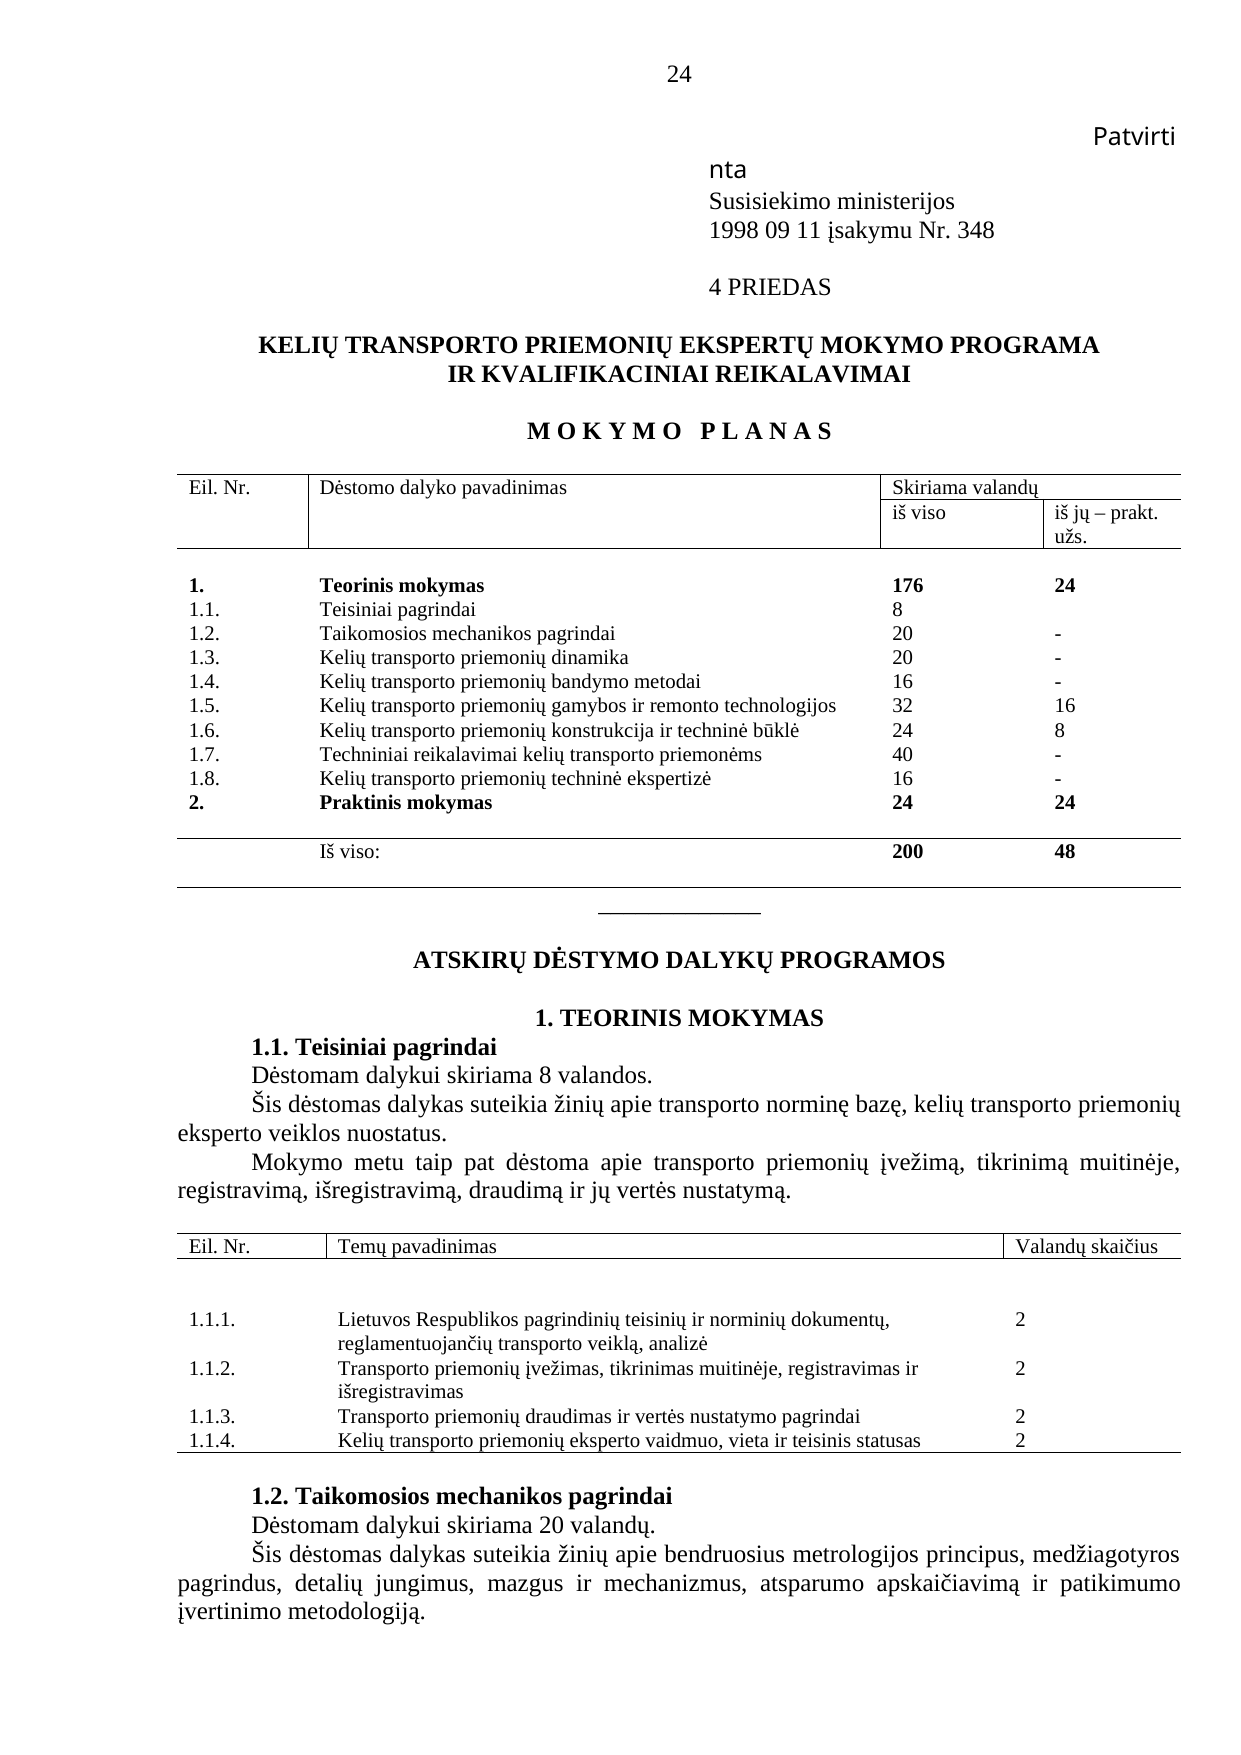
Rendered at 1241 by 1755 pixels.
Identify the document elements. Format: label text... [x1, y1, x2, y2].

text Dėstomam dalykui skiriama 8 valandos. [177, 1061, 1181, 1089]
table_cell 1.1. [177, 597, 308, 621]
table_cell 1.1.1. [177, 1307, 326, 1331]
table_cell 16 [881, 766, 1043, 790]
table_cell 1.1.2. [177, 1355, 326, 1379]
table_cell 2. [177, 790, 308, 814]
text 1. TEORINIS MOKYMAS [177, 1003, 1181, 1032]
table_cell - [1043, 645, 1181, 669]
table_header Dėstomo dalyko pavadinimas [309, 475, 880, 548]
table_cell 1. [177, 573, 308, 597]
table_cell 24 [1043, 790, 1181, 814]
table_cell [177, 839, 308, 863]
table_cell 20 [881, 621, 1043, 645]
table_cell [1043, 549, 1181, 573]
table_cell 1.1.3. [177, 1404, 326, 1428]
table_cell 1.3. [177, 645, 308, 669]
table_header Eil. Nr. [177, 475, 308, 548]
table_cell [881, 863, 1043, 887]
table_cell 16 [881, 669, 1043, 693]
table_cell Taikomosios mechanikos pagrindai [308, 621, 881, 645]
table_header Temų pavadinimas [327, 1234, 1003, 1258]
table_cell 1.1.4. [177, 1428, 326, 1452]
table_cell 16 [1043, 694, 1181, 717]
table_header Skiriama valandų [881, 475, 1181, 499]
table_cell Lietuvos Respublikos pagrindinių teisinių ir norminių dokumentų, [326, 1307, 1004, 1331]
table_cell [326, 1259, 1004, 1283]
table_cell Kelių transporto priemonių konstrukcija ir techninė būklė [308, 718, 881, 742]
table_header Valandų skaičius [1004, 1234, 1181, 1258]
table_cell 1.4. [177, 669, 308, 693]
text Susisiekimo ministerijos [177, 186, 1181, 215]
text 4 PRIEDAS [177, 272, 1181, 301]
table_cell Kelių transporto priemonių gamybos ir remonto technologijos [308, 694, 881, 717]
table_cell - [1043, 742, 1181, 766]
table_cell 8 [881, 597, 1043, 621]
text 1.1. Teisiniai pagrindai [177, 1032, 1181, 1061]
table_cell 2 [1004, 1307, 1181, 1331]
table_header Eil. Nr. [177, 1234, 326, 1258]
text Mokymo metu taip pat dėstoma apie transporto priemonių įvežimą, tikrinimą muitinėje, registravimą, išregistravimą, draudimą ir jų vertės nustatymą. [177, 1147, 1181, 1204]
table_cell [308, 863, 881, 887]
table_cell - [1043, 621, 1181, 645]
table_cell [1004, 1259, 1181, 1283]
table_cell iš viso [881, 500, 1043, 548]
table_cell 176 [881, 573, 1043, 597]
table_cell 1.5. [177, 694, 308, 717]
table_cell iš jų – prakt. užs. [1044, 500, 1181, 548]
text MOKYMO PLANAS [177, 416, 1181, 445]
table_cell 2 [1004, 1355, 1181, 1379]
table_cell [881, 549, 1043, 573]
table_cell 1.6. [177, 718, 308, 742]
text ATSKIRŲ DĖSTYMO DALYKŲ PROGRAMOS [177, 946, 1181, 974]
table_cell [177, 1283, 326, 1307]
table_cell 32 [881, 694, 1043, 717]
table_cell 40 [881, 742, 1043, 766]
table_cell [881, 814, 1043, 838]
table_cell išregistravimas [326, 1380, 1004, 1403]
table_cell 1.7. [177, 742, 308, 766]
table_cell [177, 814, 308, 838]
text IR KVALIFIKACINIAI REIKALAVIMAI [177, 359, 1181, 387]
table_cell 24 [1043, 573, 1181, 597]
table_cell 1.2. [177, 621, 308, 645]
table_cell Kelių transporto priemonių techninė ekspertizė [308, 766, 881, 790]
table_cell [1004, 1380, 1181, 1403]
table_cell - [1043, 669, 1181, 693]
table_cell [1043, 863, 1181, 887]
table_cell [177, 1380, 326, 1403]
table_cell 2 [1004, 1428, 1181, 1452]
table_cell 2 [1004, 1404, 1181, 1428]
table_cell 48 [1043, 839, 1181, 863]
table_cell 24 [881, 718, 1043, 742]
table_cell [1043, 597, 1181, 621]
table_cell 8 [1043, 718, 1181, 742]
text Dėstomam dalykui skiriama 20 valandų. [177, 1510, 1181, 1539]
table_cell 20 [881, 645, 1043, 669]
table_cell Teorinis mokymas [308, 573, 881, 597]
table_cell [1043, 814, 1181, 838]
table_cell Techniniai reikalavimai kelių transporto priemonėms [308, 742, 881, 766]
text Šis dėstomas dalykas suteikia žinių apie transporto norminę bazę, kelių transporto priemonių eksperto veiklos nuostatus. [177, 1089, 1181, 1147]
table_cell Kelių transporto priemonių eksperto vaidmuo, vieta ir teisinis statusas [326, 1428, 1004, 1452]
table_cell Kelių transporto priemonių bandymo metodai [308, 669, 881, 693]
text Patvirtinta [709, 118, 1181, 186]
table_cell Kelių transporto priemonių dinamika [308, 645, 881, 669]
text KELIŲ TRANSPORTO PRIEMONIŲ EKSPERTŲ MOKYMO PROGRAMA [177, 330, 1181, 359]
table_cell [308, 814, 881, 838]
text 1998 09 11 įsakymu Nr. 348 [177, 215, 1181, 244]
table_cell [177, 1259, 326, 1283]
table_cell reglamentuojančių transporto veiklą, analizė [326, 1331, 1004, 1355]
table_cell Transporto priemonių draudimas ir vertės nustatymo pagrindai [326, 1404, 1004, 1428]
table_cell 1.8. [177, 766, 308, 790]
table_cell 24 [881, 790, 1043, 814]
text 1.2. Taikomosios mechanikos pagrindai [177, 1481, 1181, 1510]
table_cell Praktinis mokymas [308, 790, 881, 814]
table_cell 200 [881, 839, 1043, 863]
table_cell Teisiniai pagrindai [308, 597, 881, 621]
table_cell [177, 549, 308, 573]
table_cell [177, 1331, 326, 1355]
text _____________ [177, 888, 1181, 917]
table_cell [1004, 1283, 1181, 1307]
table_cell [326, 1283, 1004, 1307]
table_cell [308, 549, 881, 573]
table_cell [1004, 1331, 1181, 1355]
table_cell [177, 863, 308, 887]
table_cell - [1043, 766, 1181, 790]
table_cell Transporto priemonių įvežimas, tikrinimas muitinėje, registravimas ir [326, 1355, 1004, 1379]
table_cell Iš viso: [308, 839, 881, 863]
text Šis dėstomas dalykas suteikia žinių apie bendruosius metrologijos principus, medžiagotyros pagrindus, detalių jungimus, mazgus ir mechanizmus, atsparumo apskaičiavimą ir patikimumo įvertinimo metodologiją. [177, 1539, 1181, 1625]
